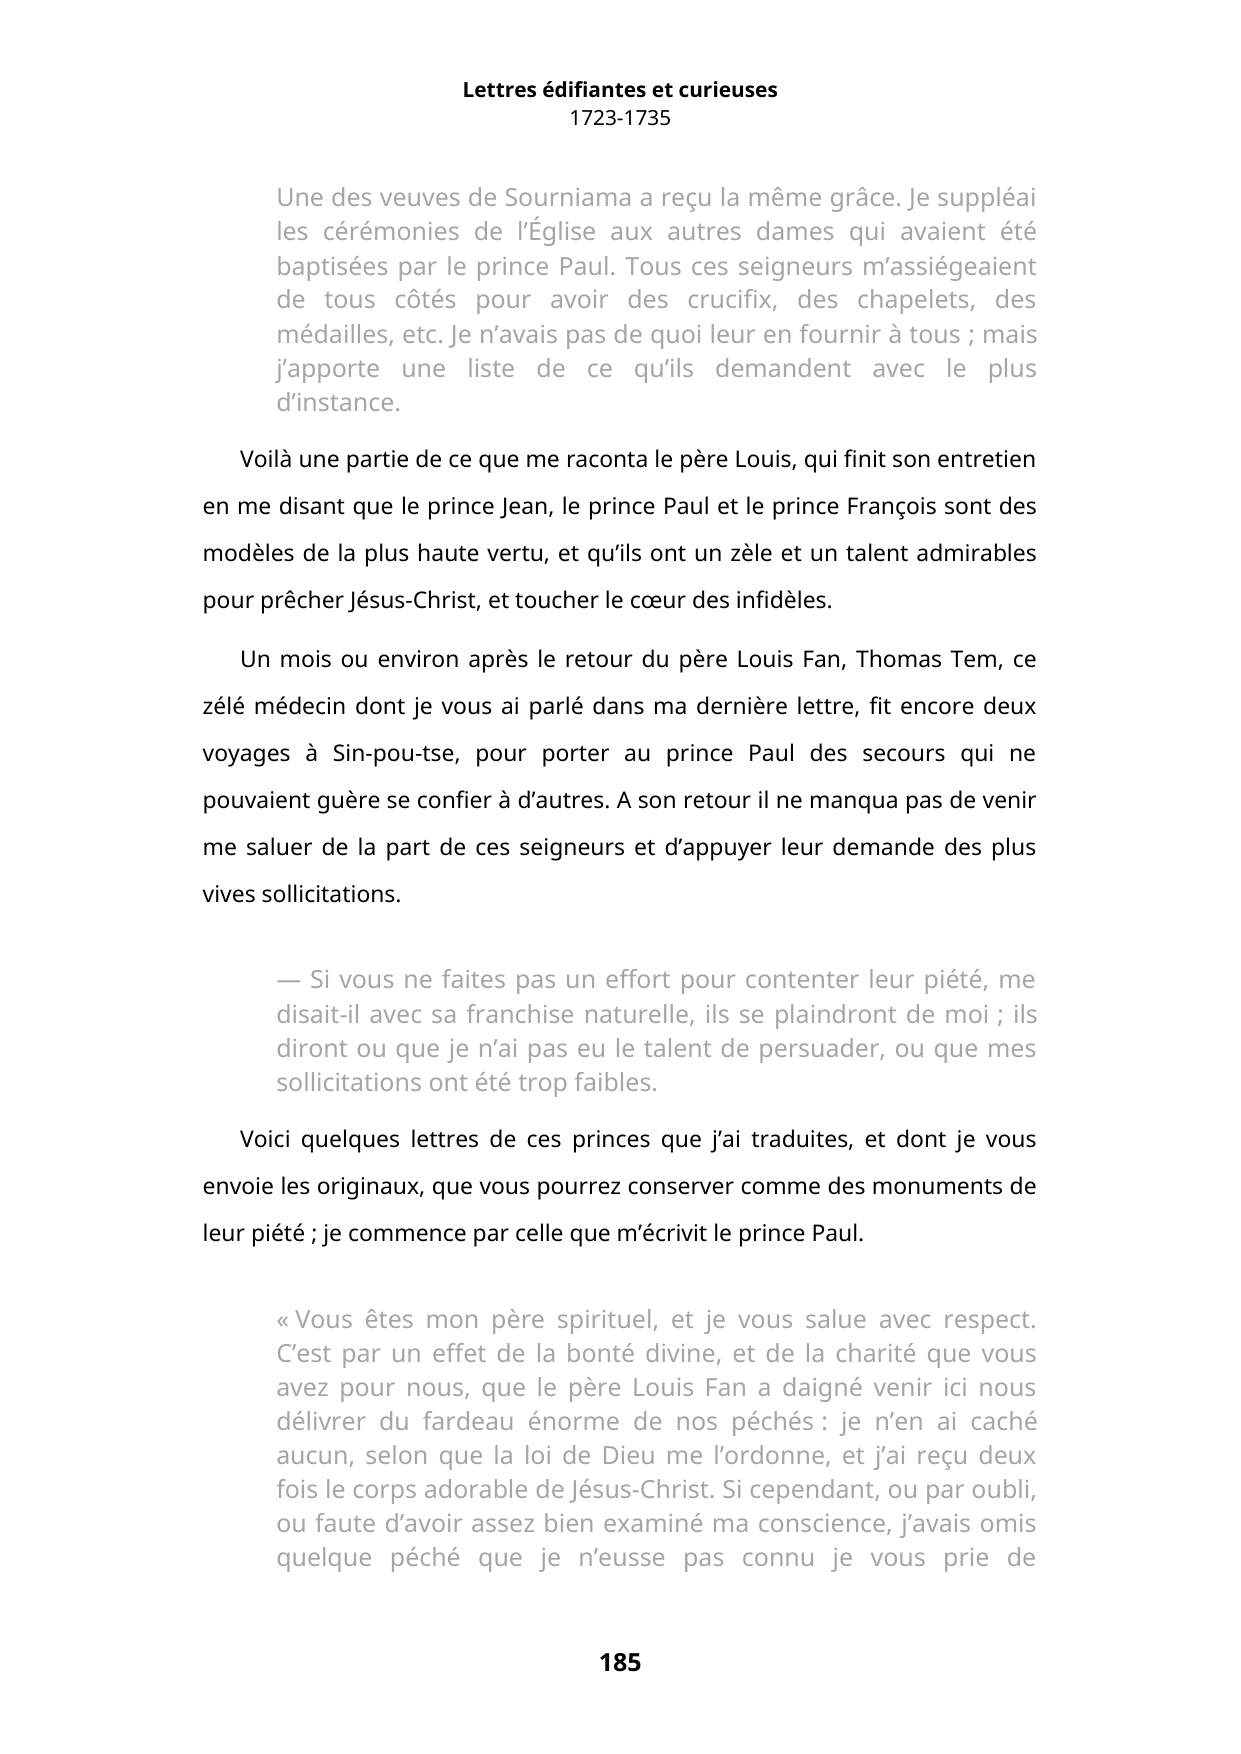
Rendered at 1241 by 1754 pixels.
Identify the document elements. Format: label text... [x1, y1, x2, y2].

text Voici quelques lettres de ces princes que j’ai traduites, et dont je vous envoie les originaux, que vous pourrez conserver comme des monuments de leur piété ; je commence par celle que m’écrivit le prince Paul. [202, 1123, 1038, 1248]
text Voilà une partie de ce que me raconta le père Louis, qui finit son entretien en me disant que le prince Jean, le prince Paul et le prince François sont des modèles de la plus haute vertu, et qu’ils ont un zèle et un talent admirables pour prêcher Jésus-Christ, et toucher le cœur des infidèles. [202, 443, 1038, 615]
text — Si vous ne faites pas un effort pour contenter leur piété, me disait-il avec sa franchise naturelle, ils se plaindront de moi ; ils diront ou que je n’ai pas eu le talent de persuader, ou que mes sollicitations ont été trop faibles. [276, 962, 1038, 1098]
text Un mois ou environ après le retour du père Louis Fan, Thomas Tem, ce zélé médecin dont je vous ai parlé dans ma dernière lettre, fit encore deux voyages à Sin-pou-tse, pour porter au prince Paul des secours qui ne pouvaient guère se confier à d’autres. A son retour il ne manqua pas de venir me saluer de la part de ces seigneurs et d’appuyer leur demande des plus vives sollicitations. [202, 643, 1038, 909]
text « Vous êtes mon père spirituel, et je vous salue avec respect. C’est par un effet de la bonté divine, et de la charité que vous avez pour nous, que le père Louis Fan a daigné venir ici nous délivrer du fardeau énorme de nos péchés : je n’en ai caché aucun, selon que la loi de Dieu me l’ordonne, et j’ai reçu deux fois le corps adorable de Jésus-Christ. Si cependant, ou par oubli, ou faute d’avoir assez bien examiné ma conscience, j’avais omis quelque péché que je n’eusse pas connu je vous prie de [276, 1302, 1038, 1574]
text Une des veuves de Sourniama a reçu la même grâce. Je suppléai les cérémonies de l’Église aux autres dames qui avaient été baptisées par le prince Paul. Tous ces seigneurs m’assiégeaient de tous côtés pour avoir des crucifix, des chapelets, des médailles, etc. Je n’avais pas de quoi leur en fournir à tous ; mais j’apporte une liste de ce qu’ils demandent avec le plus d’instance. [276, 180, 1038, 418]
